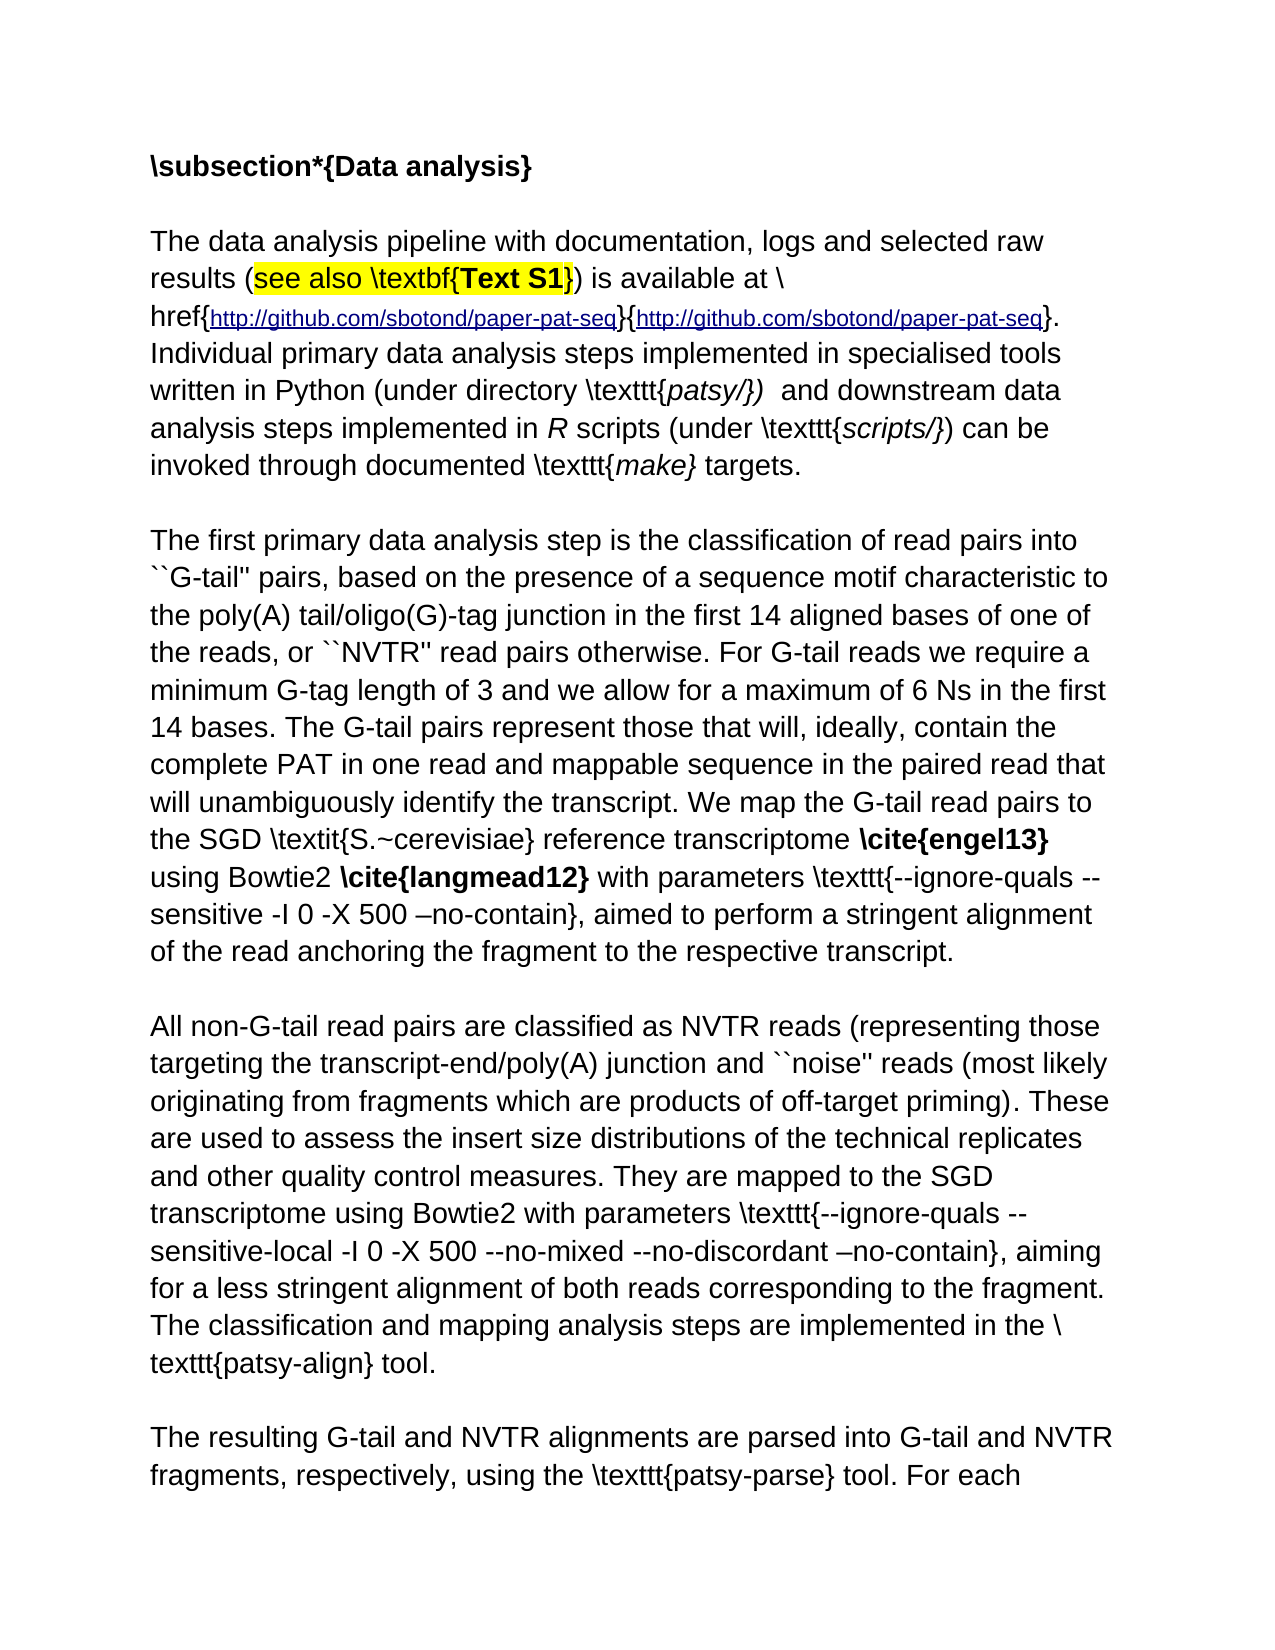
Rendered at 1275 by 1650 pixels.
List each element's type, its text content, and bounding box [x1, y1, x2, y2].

text All non-G-tail read pairs are classified as NVTR reads (representing those targeting the transcript-end/poly(A) junction and ``noise'' reads (most likely originating from fragments which are products of off-target priming). These are used to assess the insert size distributions of the technical replicates and other quality control measures. They are mapped to the SGD transcriptome using Bowtie2 with parameters \texttt{--ignore-quals --sensitive-local -I 0 -X 500 --no-mixed --no-discordant –no-contain}, aiming for a less stringent alignment of both reads corresponding to the fragment. The classification and mapping analysis steps are implemented in the \texttt{patsy-align} tool. [150, 1010, 1125, 1379]
text The data analysis pipeline with documentation, logs and selected raw results (see also \textbf{Text S1}) is available at \href{http://github.com/sbotond/paper-pat-seq}{http://github.com/sbotond/paper-pat-seq}. Individual primary data analysis steps implemented in specialised tools written in Python (under directory \texttt{patsy/}) and downstream data analysis steps implemented in R scripts (under \texttt{scripts/}) can be invoked through documented \texttt{make} targets. [150, 225, 1125, 482]
text The first primary data analysis step is the classification of read pairs into ``G-tail'' pairs, based on the presence of a sequence motif characteristic to the poly(A) tail/oligo(G)-tag junction in the first 14 aligned bases of one of the reads, or ``NVTR'' read pairs otherwise. For G-tail reads we require a minimum G-tag length of 3 and we allow for a maximum of 6 Ns in the first 14 bases. The G-tail pairs represent those that will, ideally, contain the complete PAT in one read and mappable sequence in the paired read that will unambiguously identify the transcript. We map the G-tail read pairs to the SGD \textit{S.~cerevisiae} reference transcriptome \cite{engel13} using Bowtie2 \cite{langmead12} with parameters \texttt{--ignore-quals --sensitive -I 0 -X 500 –no-contain}, aimed to perform a stringent alignment of the read anchoring the fragment to the respective transcript. [150, 524, 1125, 968]
text The resulting G-tail and NVTR alignments are parsed into G-tail and NVTR fragments, respectively, using the \texttt{patsy-parse} tool. For each [150, 1421, 1125, 1491]
text \subsection*{Data analysis} [150, 150, 1125, 183]
